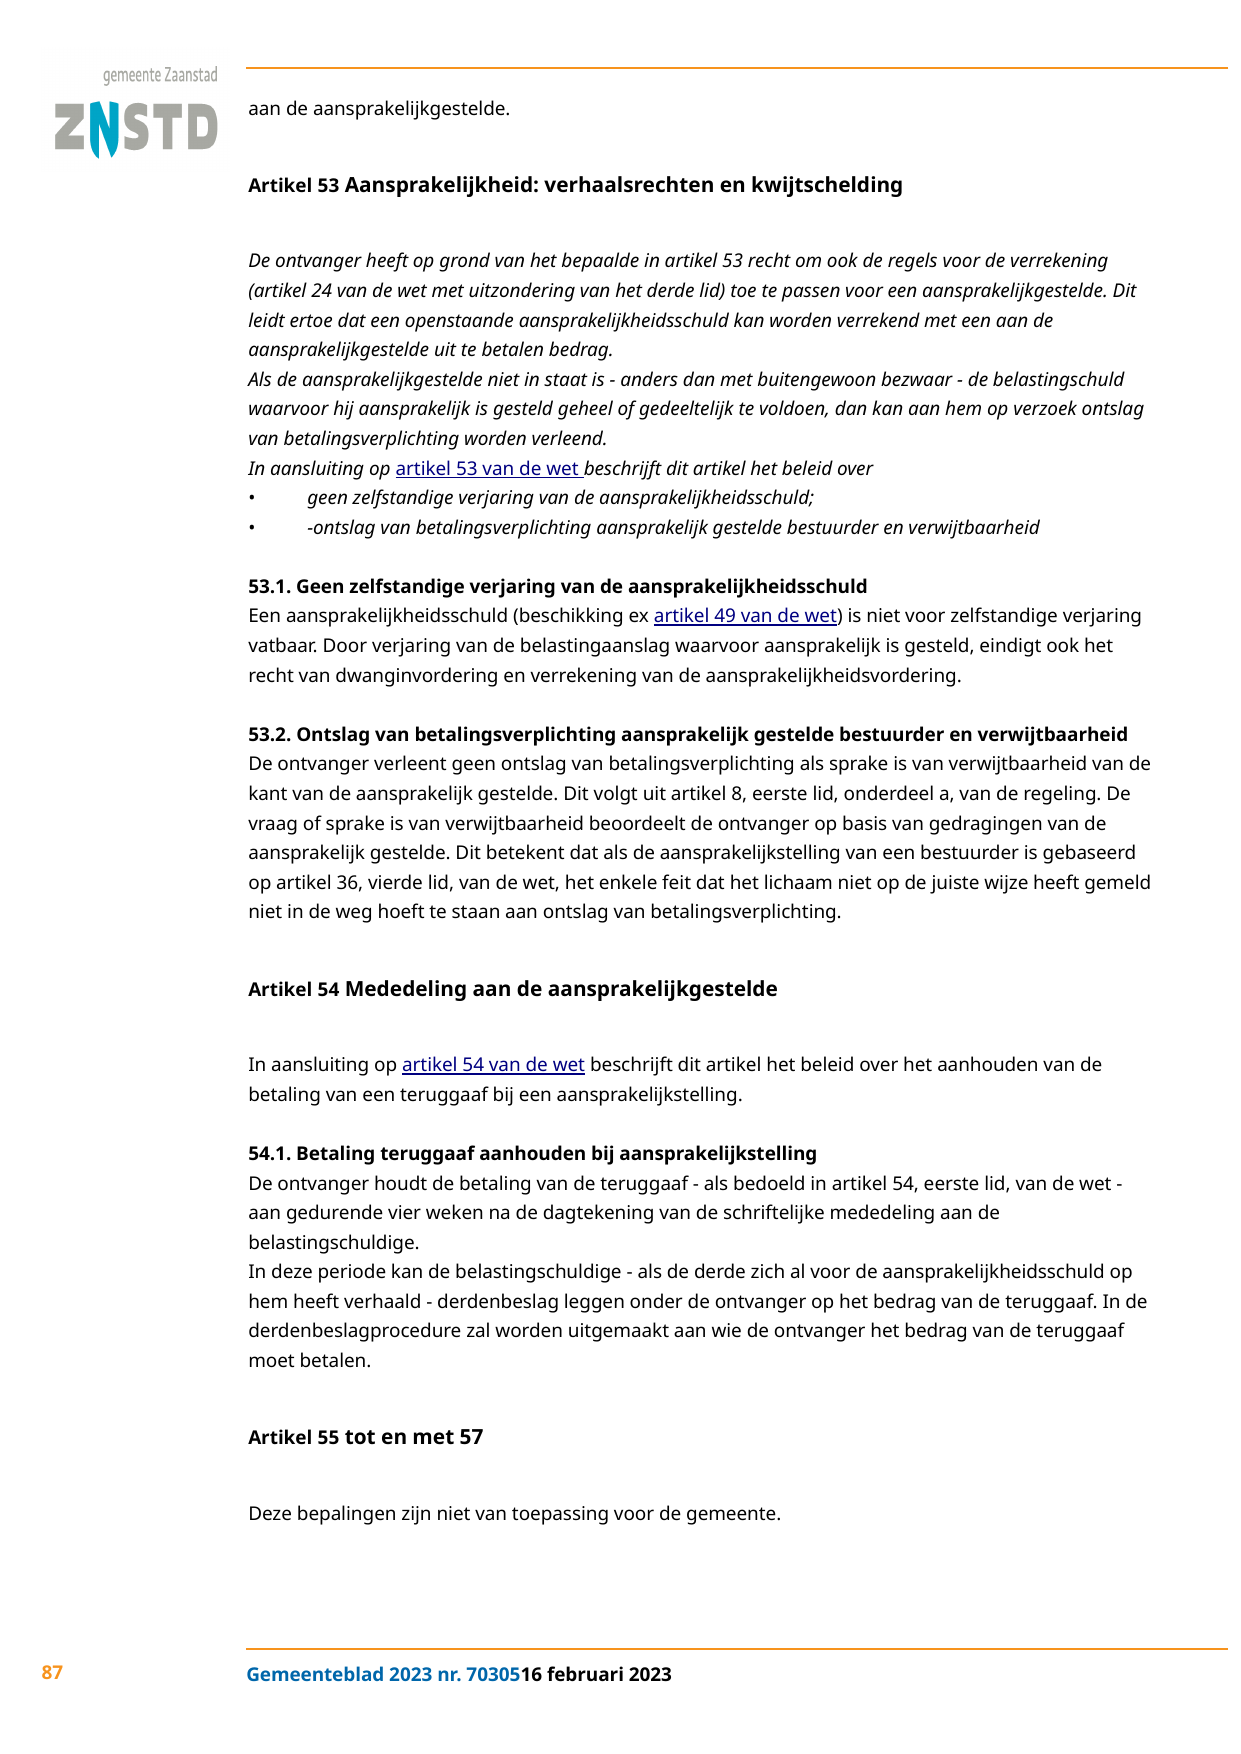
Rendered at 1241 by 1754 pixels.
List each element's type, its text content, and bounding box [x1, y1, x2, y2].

text In aansluiting op artikel 54 van de wet beschrijft dit artikel het beleid over het aanhouden van de betaling van een teruggaaf bij een aansprakelijkstelling. [248, 1051, 1152, 1107]
text In deze periode kan de belastingschuldige - als de derde zich al voor de aansprakelijkheidsschuld op hem heeft verhaald - derdenbeslag leggen onder de ontvanger op het bedrag van de teruggaaf. In de derdenbeslagprocedure zal worden uitgemaakt aan wie de ontvanger het bedrag van de teruggaaf moet betalen. [248, 1258, 1152, 1373]
text De ontvanger heeft op grond van het bepaalde in artikel 53 recht om ook de regels voor de verrekening (artikel 24 van de wet met uitzondering van het derde lid) toe te passen voor een aansprakelijkgestelde. Dit leidt ertoe dat een openstaande aansprakelijkheidsschuld kan worden verrekend met een aan de aansprakelijkgestelde uit te betalen bedrag. [248, 248, 1152, 362]
text 53.2. Ontslag van betalingsverplichting aansprakelijk gestelde bestuurder en verwijtbaarheid [248, 721, 1152, 747]
text 53.1. Geen zelfstandige verjaring van de aansprakelijkheidsschuld [248, 573, 1152, 599]
text aan de aansprakelijkgestelde. [248, 95, 1152, 121]
text De ontvanger houdt de betaling van de teruggaaf - als bedoeld in artikel 54, eerste lid, van de wet - aan gedurende vier weken na de dagtekening van de schriftelijke mededeling aan de belastingschuldige. [248, 1170, 1152, 1255]
picture [41, 47, 231, 172]
text Artikel 54 Mededeling aan de aansprakelijkgestelde [248, 974, 1152, 1002]
text De ontvanger verleent geen ontslag van betalingsverplichting als sprake is van verwijtbaarheid van de kant van de aansprakelijk gestelde. Dit volgt uit artikel 8, eerste lid, onderdeel a, van de regeling. De vraag of sprake is van verwijtbaarheid beoordeelt de ontvanger op basis van gedragingen van de aansprakelijk gestelde. Dit betekent dat als de aansprakelijkstelling van een bestuurder is gebaseerd op artikel 36, vierde lid, van de wet, het enkele feit dat het lichaam niet op de juiste wijze heeft gemeld niet in de weg hoeft te staan aan ontslag van betalingsverplichting. [248, 751, 1152, 924]
text In aansluiting op artikel 53 van de wet beschrijft dit artikel het beleid over [248, 455, 1152, 481]
text Artikel 55 tot en met 57 [248, 1422, 1152, 1451]
text Artikel 53 Aansprakelijkheid: verhaalsrechten en kwijtschelding [248, 170, 1152, 198]
list -ontslag van betalingsverplichting aansprakelijk gestelde bestuurder en verwijtbaarheid [248, 514, 1152, 540]
list geen zelfstandige verjaring van de aansprakelijkheidsschuld; [248, 484, 1152, 510]
text Een aansprakelijkheidsschuld (beschikking ex artikel 49 van de wet) is niet voor zelfstandige verjaring vatbaar. Door verjaring van de belastingaanslag waarvoor aansprakelijk is gesteld, eindigt ook het recht van dwanginvordering en verrekening van de aansprakelijkheidsvordering. [248, 603, 1152, 688]
text 54.1. Betaling teruggaaf aanhouden bij aansprakelijkstelling [248, 1140, 1152, 1166]
text Deze bepalingen zijn niet van toepassing voor de gemeente. [248, 1500, 1152, 1526]
text Als de aansprakelijkgestelde niet in staat is - anders dan met buitengewoon bezwaar - de belastingschuld waarvoor hij aansprakelijk is gesteld geheel of gedeeltelijk te voldoen, dan kan aan hem op verzoek ontslag van betalingsverplichting worden verleend. [248, 366, 1152, 451]
